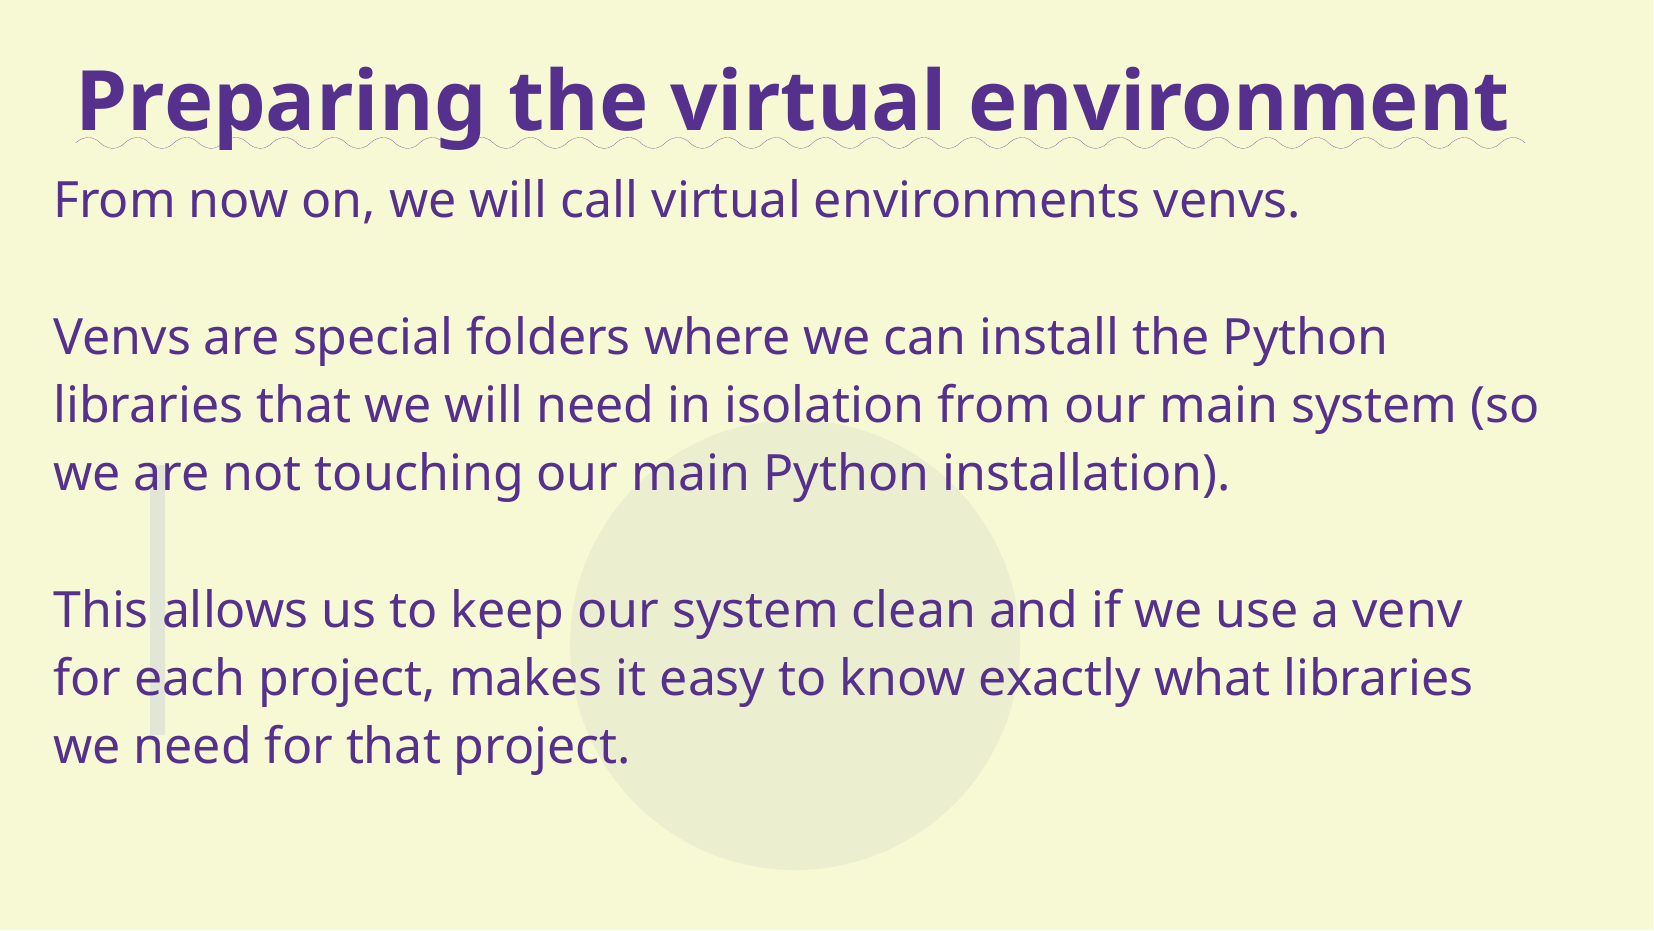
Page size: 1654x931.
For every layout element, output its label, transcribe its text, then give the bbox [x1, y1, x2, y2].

title From now on, we will call virtual environments venvs. Venvs are special folders where we can install the Python libraries that we will need in isolation from our main system (so we are not touching our main Python installation). This allows us to keep our system clean and if we use a venv for each project, makes it easy to know exactly what libraries we need for that project. [53, 164, 1542, 819]
title Preparing the virtual environment [49, 20, 1538, 176]
